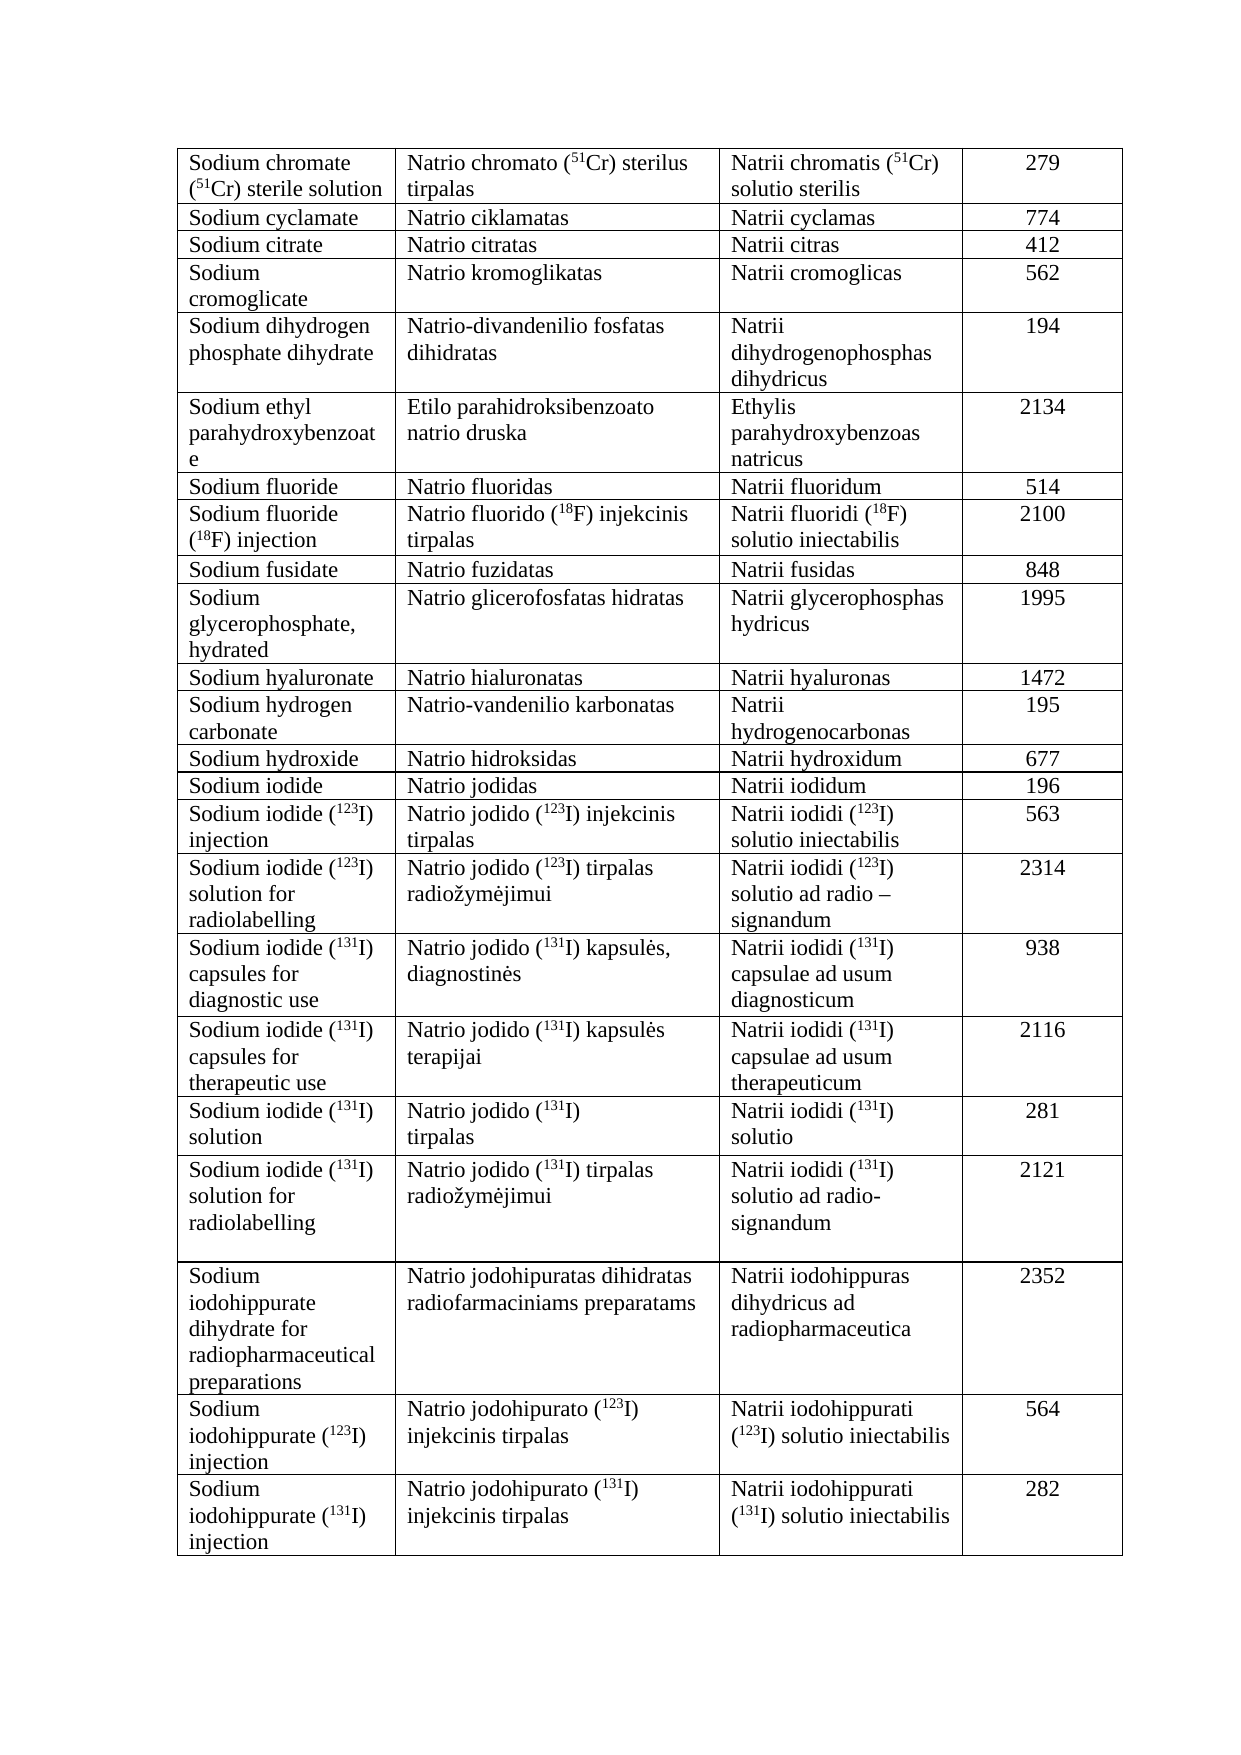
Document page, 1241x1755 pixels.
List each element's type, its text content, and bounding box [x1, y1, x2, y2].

table_cell Sodium hydroxide [178, 745, 395, 771]
table_cell Natrii fluoridi (18F) solutio iniectabilis [720, 500, 962, 555]
table_cell Natrii citras [720, 231, 962, 258]
table_cell Sodium iodide (131I) capsules for therapeutic use [178, 1017, 395, 1096]
table_cell 194 [963, 313, 1122, 392]
table_cell 774 [963, 204, 1122, 230]
table_cell 2352 [963, 1263, 1122, 1394]
table_cell 938 [963, 934, 1122, 1016]
table_cell Natrii iodidi (131I) capsulae ad usum therapeuticum [720, 1017, 962, 1096]
table_cell Sodium cromoglicate [178, 259, 395, 312]
table_cell Natrii hydroxidum [720, 745, 962, 771]
table_cell Ethylis parahydroxybenzoas natricus [720, 393, 962, 472]
table_cell Natrio jodido (131I) kapsulės, diagnostinės [396, 934, 719, 1016]
table_cell Sodium citrate [178, 231, 395, 258]
table_cell Natrio hidroksidas [396, 745, 719, 771]
table_cell Natrio kromoglikatas [396, 259, 719, 312]
table_cell 1995 [963, 584, 1122, 663]
table_cell Natrio jodido (123I) injekcinis tirpalas [396, 800, 719, 853]
table_cell Sodium iodohippurate (123I) injection [178, 1395, 395, 1474]
table_cell Natrii iodidi (131I) solutio [720, 1097, 962, 1155]
table_cell Sodium iodide (123I) solution for radiolabelling [178, 854, 395, 933]
table_cell Natrii fusidas [720, 556, 962, 583]
table_cell Natrio jodohipurato (123I) injekcinis tirpalas [396, 1395, 719, 1474]
table_cell Natrio jodohipurato (131I) injekcinis tirpalas [396, 1475, 719, 1554]
table_cell Natrii iodidum [720, 773, 962, 799]
table_cell 563 [963, 800, 1122, 853]
table_cell Sodium fusidate [178, 556, 395, 583]
table_cell Sodium iodide (123I) injection [178, 800, 395, 853]
table_cell Natrii iodohippurati (123I) solutio iniectabilis [720, 1395, 962, 1474]
table_cell Natrio jodido (131I) tirpalas [396, 1097, 719, 1155]
table_cell 677 [963, 745, 1122, 771]
table_cell 1472 [963, 664, 1122, 690]
table_cell 514 [963, 473, 1122, 499]
table_cell Natrii cyclamas [720, 204, 962, 230]
table_cell 282 [963, 1475, 1122, 1554]
table_cell Natrii hyaluronas [720, 664, 962, 690]
table_cell 562 [963, 259, 1122, 312]
table_cell Natrii iodidi (131I) capsulae ad usum diagnosticum [720, 934, 962, 1016]
table_cell Sodium glycerophosphate, hydrated [178, 584, 395, 663]
table_cell Sodium dihydrogen phosphate dihydrate [178, 313, 395, 392]
table_cell Natrio-vandenilio karbonatas [396, 691, 719, 744]
table_cell Natrio fluoridas [396, 473, 719, 499]
table_cell Natrii iodohippurati (131I) solutio iniectabilis [720, 1475, 962, 1554]
table_cell 412 [963, 231, 1122, 258]
table_cell 848 [963, 556, 1122, 583]
table_cell Sodium ethyl parahydroxybenzoate [178, 393, 395, 472]
table_cell 2100 [963, 500, 1122, 555]
table_cell Sodium fluoride [178, 473, 395, 499]
table_cell Natrio jodidas [396, 773, 719, 799]
table_cell Natrio jodido (131I) tirpalas radiožymėjimui [396, 1156, 719, 1261]
table_cell Natrii iodohippuras dihydricus ad radiopharmaceutica [720, 1263, 962, 1394]
table_cell Sodium chromate (51Cr) sterile solution [178, 149, 395, 203]
table_cell 2314 [963, 854, 1122, 933]
table_cell 2134 [963, 393, 1122, 472]
table_cell 195 [963, 691, 1122, 744]
table_cell Natrio hialuronatas [396, 664, 719, 690]
table_cell Sodium fluoride (18F) injection [178, 500, 395, 555]
table_cell Natrii iodidi (123I) solutio ad radio – signandum [720, 854, 962, 933]
table_cell Natrio glicerofosfatas hidratas [396, 584, 719, 663]
table_cell 2116 [963, 1017, 1122, 1096]
table_cell Sodium cyclamate [178, 204, 395, 230]
table_cell 564 [963, 1395, 1122, 1474]
table_cell Natrii chromatis (51Cr) solutio sterilis [720, 149, 962, 203]
table_cell Natrio citratas [396, 231, 719, 258]
table_cell Natrio ciklamatas [396, 204, 719, 230]
table_cell Sodium iodide (131I) capsules for diagnostic use [178, 934, 395, 1016]
table_cell Sodium iodide (131I) solution for radiolabelling [178, 1156, 395, 1261]
table_cell Natrii hydrogenocarbonas [720, 691, 962, 744]
table_cell 196 [963, 773, 1122, 799]
table_cell Sodium hydrogen carbonate [178, 691, 395, 744]
table_cell Sodium iodide [178, 773, 395, 799]
table_cell Natrii iodidi (131I) solutio ad radio-signandum [720, 1156, 962, 1261]
table_cell Sodium hyaluronate [178, 664, 395, 690]
table_cell Natrio chromato (51Cr) sterilus tirpalas [396, 149, 719, 203]
table_cell Natrio jodohipuratas dihidratas radiofarmaciniams preparatams [396, 1263, 719, 1394]
table_cell Natrio fuzidatas [396, 556, 719, 583]
table_cell Sodium iodohippurate dihydrate for radiopharmaceutical preparations [178, 1263, 395, 1394]
table_cell Natrii glycerophosphas hydricus [720, 584, 962, 663]
table_cell Natrii cromoglicas [720, 259, 962, 312]
table_cell Natrii dihydrogenophosphas dihydricus [720, 313, 962, 392]
table_cell 2121 [963, 1156, 1122, 1261]
table_cell Natrio jodido (123I) tirpalas radiožymėjimui [396, 854, 719, 933]
table_cell Etilo parahidroksibenzoato natrio druska [396, 393, 719, 472]
table_cell 281 [963, 1097, 1122, 1155]
table_cell Natrio-divandenilio fosfatas dihidratas [396, 313, 719, 392]
table_cell Natrii fluoridum [720, 473, 962, 499]
table_cell Sodium iodohippurate (131I) injection [178, 1475, 395, 1554]
table_cell Natrio fluorido (18F) injekcinis tirpalas [396, 500, 719, 555]
table_cell Natrii iodidi (123I) solutio iniectabilis [720, 800, 962, 853]
table_cell Natrio jodido (131I) kapsulės terapijai [396, 1017, 719, 1096]
table_cell Sodium iodide (131I) solution [178, 1097, 395, 1155]
table_cell 279 [963, 149, 1122, 203]
